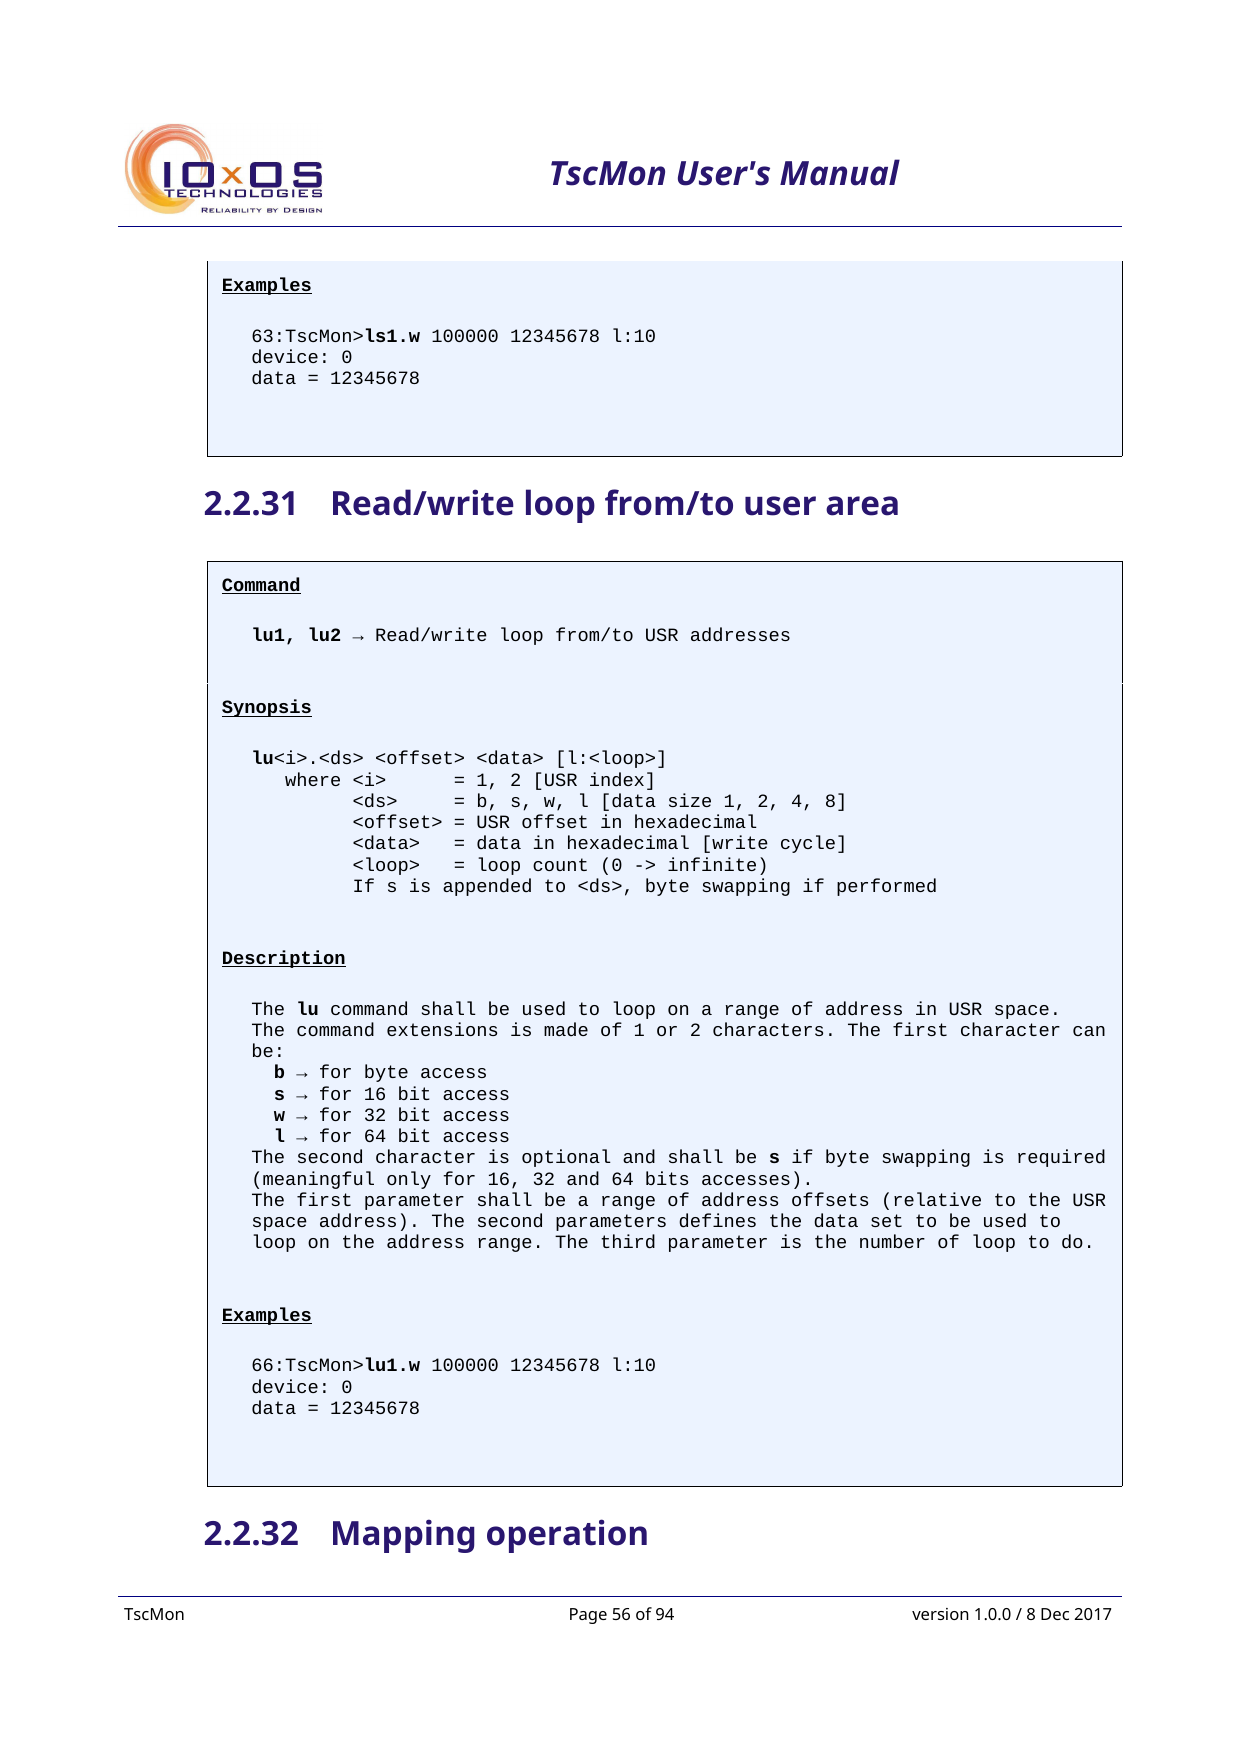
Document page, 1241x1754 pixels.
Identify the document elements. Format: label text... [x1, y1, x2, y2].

text <data> = data in hexadecimal [write cycle] [208, 834, 1122, 855]
subtitle Description [208, 934, 1122, 985]
text 66:TscMon>lu1.w 100000 12345678 l:10 [208, 1341, 1122, 1377]
text 63:TscMon>ls1.w 100000 12345678 l:10 [208, 312, 1122, 348]
subtitle Examples [208, 1291, 1122, 1341]
text The command extensions is made of 1 or 2 characters. The first character can be: [208, 1021, 1122, 1063]
subtitle Synopsis [208, 683, 1122, 734]
text data = 12345678 [208, 369, 1122, 405]
text <offset> = USR offset in hexadecimal [208, 813, 1122, 834]
text The first parameter shall be a range of address offsets (relative to the USR space address). The second parameters defines the data set to be used to loop on the address range. The third parameter is the number of loop to do. [208, 1191, 1122, 1254]
subtitle Examples [208, 261, 1122, 312]
text lu<i>.<ds> <offset> <data> [l:<loop>] [208, 734, 1122, 770]
text <loop> = loop count (0 -> infinite) [208, 855, 1122, 877]
subtitle Read/write loop from/to user area [195, 480, 1122, 525]
text data = 12345678 [208, 1399, 1122, 1435]
text l → for 64 bit access [208, 1127, 1122, 1148]
text <ds> = b, s, w, l [data size 1, 2, 4, 8] [208, 792, 1122, 813]
text Command [208, 562, 1122, 611]
subtitle Mapping operation [195, 1509, 1122, 1555]
text w → for 32 bit access [208, 1106, 1122, 1127]
text The second character is optional and shall be s if byte swapping is required (meaningful only for 16, 32 and 64 bits accesses). [208, 1148, 1122, 1191]
text The lu command shall be used to loop on a range of address in USR space. [208, 985, 1122, 1021]
text lu1, lu2 → Read/write loop from/to USR addresses [208, 611, 1122, 647]
text s → for 16 bit access [208, 1084, 1122, 1106]
text device: 0 [208, 1377, 1122, 1399]
text If s is appended to <ds>, byte swapping if performed [208, 877, 1122, 898]
text where <i> = 1, 2 [USR index] [208, 770, 1122, 792]
text device: 0 [208, 348, 1122, 369]
text b → for byte access [208, 1063, 1122, 1084]
picture [123, 123, 323, 217]
